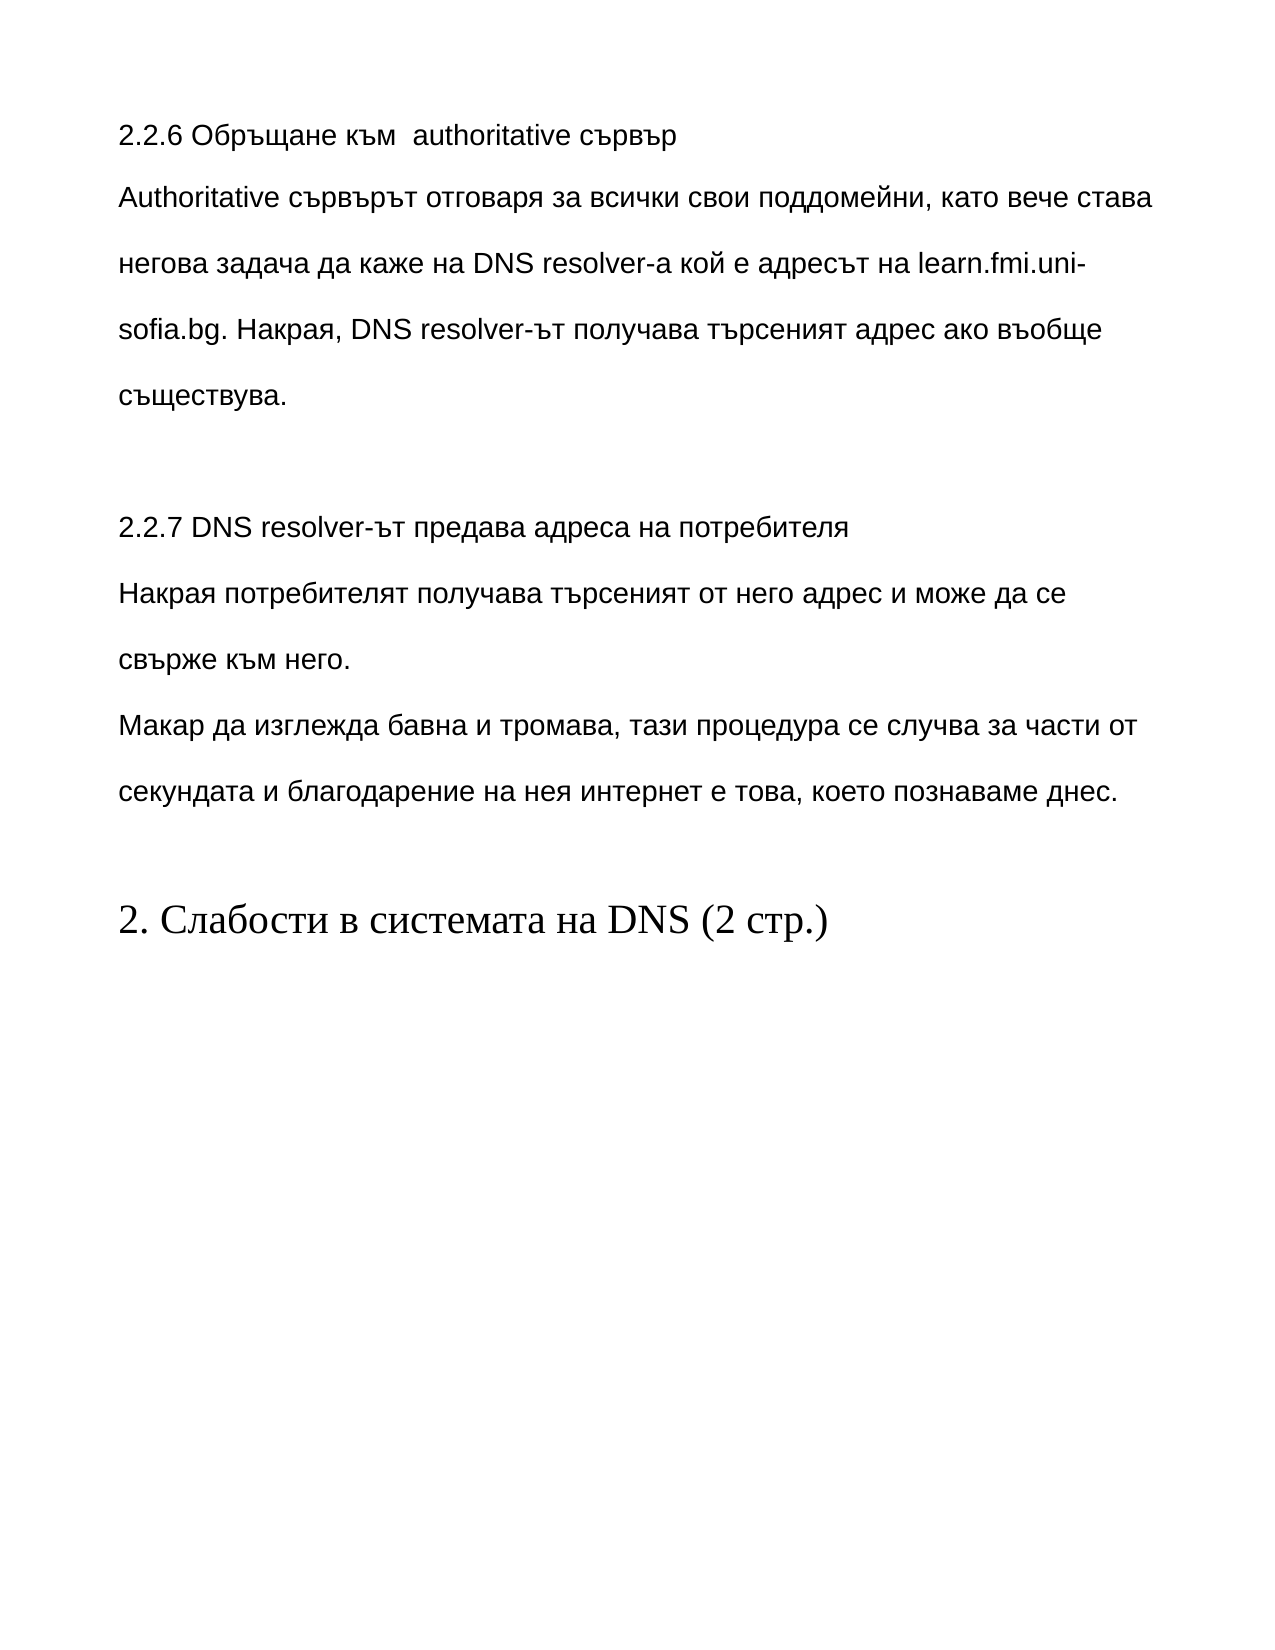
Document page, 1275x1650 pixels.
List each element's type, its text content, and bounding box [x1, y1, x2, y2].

text Authoritative сървърът отговаря за всички свои поддомейни, като вече става негова задача да каже на DNS resolver-a кой е адресът на learn.fmi.uni-sofia.bg. Накрая, DNS resolver-ът получава търсеният адрес ако въобще съществува. [118, 164, 1157, 412]
text Макар да изглежда бавна и тромава, тази процедура се случва за части от секундата и благодарение на нея интернет е това, което познаваме днес. [118, 681, 1157, 808]
text 2. Слабости в системата на DNS (2 стр.) [118, 878, 1157, 943]
text Накрая потребителят получава търсеният от него адрес и може да се свърже към него. [118, 549, 1157, 676]
text 2.2.7 DNS resolver-ът предава адреса на потребителя [118, 481, 1157, 544]
subtitle 2.2.6 Обръщане към authoritative сървър [118, 118, 1157, 152]
